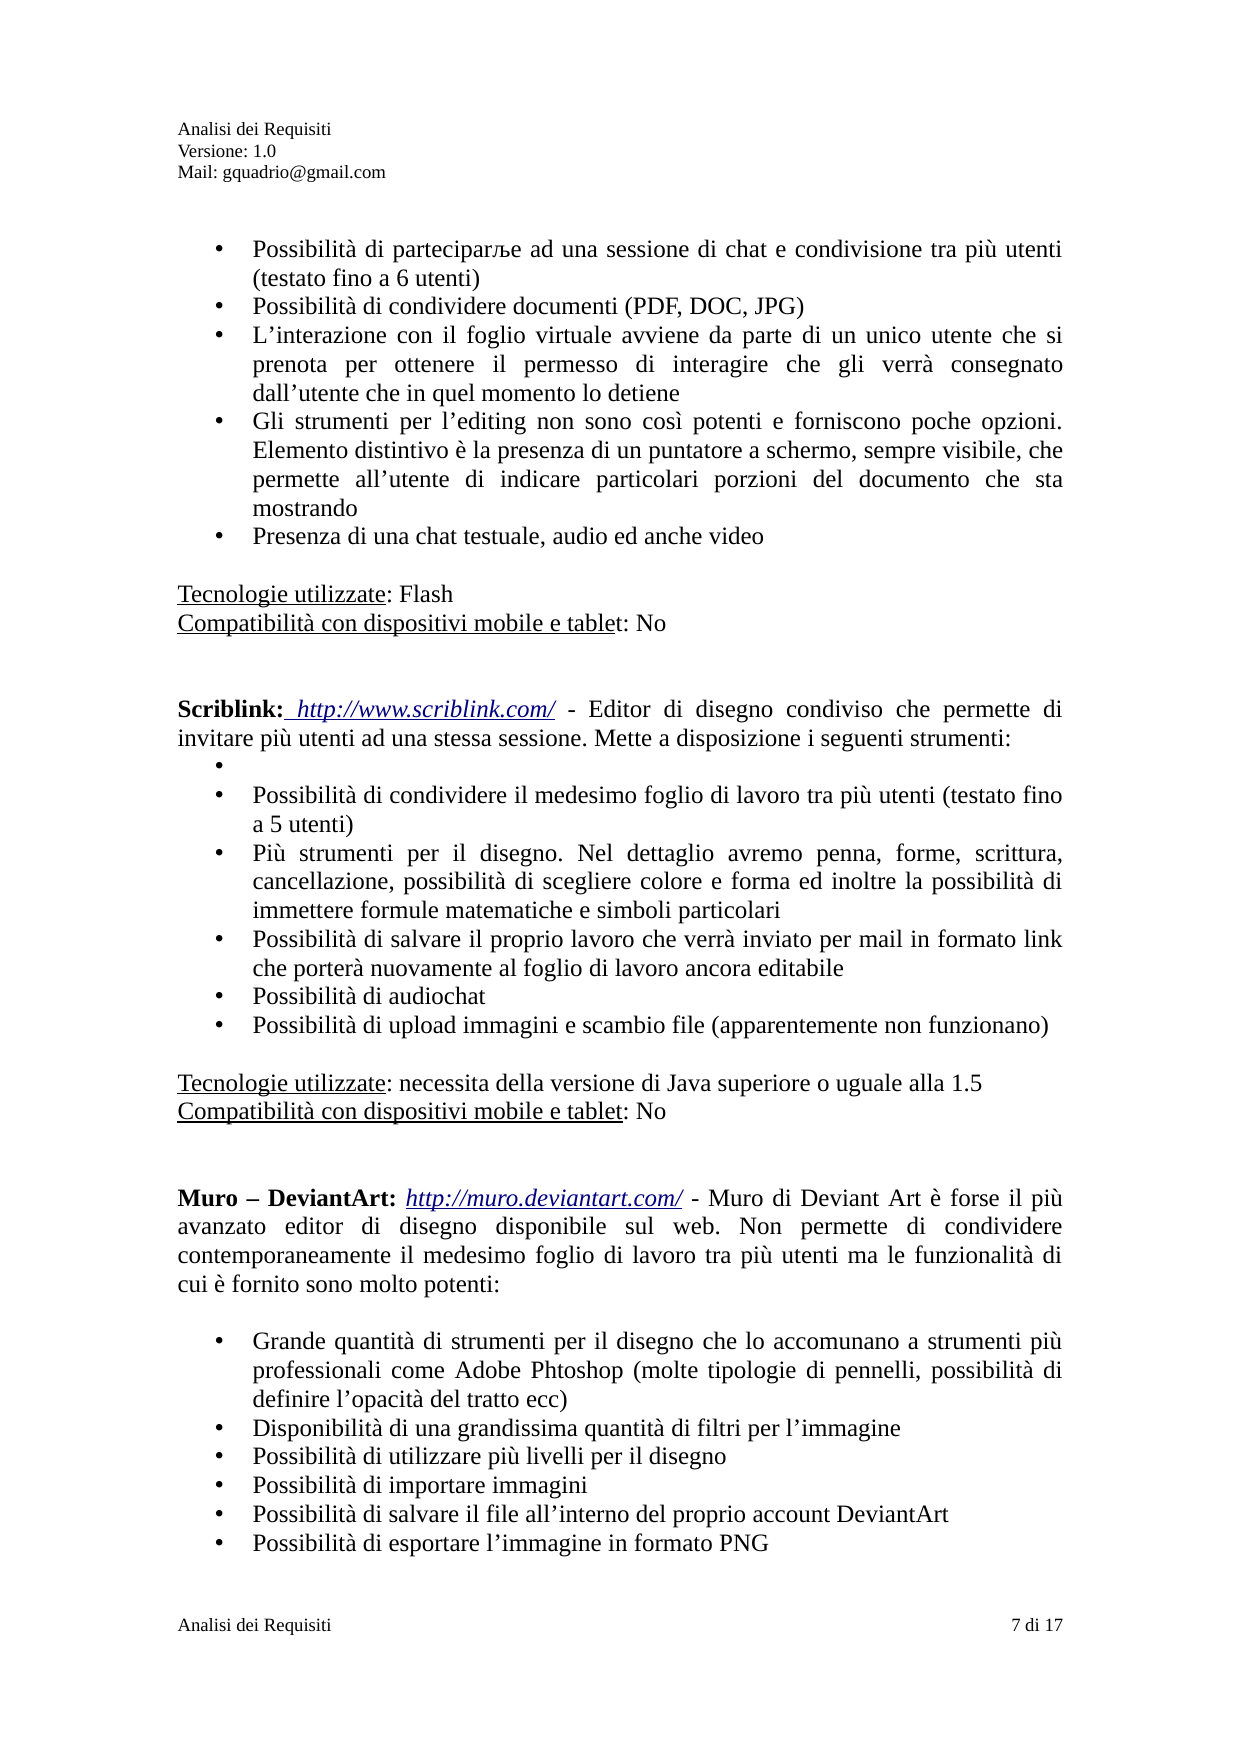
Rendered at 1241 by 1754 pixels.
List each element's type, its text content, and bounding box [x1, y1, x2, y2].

text Compatibilità con dispositivi mobile e tablet: No [177, 608, 1063, 636]
list Possibilità di salvare il proprio lavoro che verrà inviato per mail in formato link che porterà nuovamente al foglio di lavoro ancora editabile [215, 924, 1063, 981]
list Possibilità di importare immagini [215, 1470, 1063, 1499]
list Possibilità di condividere il medesimo foglio di lavoro tra più utenti (testato fino a 5 utenti) [215, 780, 1063, 838]
list Possibilità di upload immagini e scambio file (apparentemente non funzionano) [215, 1010, 1063, 1039]
list Possibilità di audiochat [215, 981, 1063, 1010]
text Scriblink: http://www.scriblink.com/ - Editor di disegno condiviso che permette di invitare più utenti ad una stessa sessione. Mette a disposizione i seguenti strumenti: [177, 694, 1063, 751]
list Grande quantità di strumenti per il disegno che lo accomunano a strumenti più professionali come Adobe Phtoshop (molte tipologie di pennelli, possibilità di definire l’opacità del tratto ecc) [215, 1326, 1063, 1413]
text Tecnologie utilizzate: necessita della versione di Java superiore o uguale alla 1.5 [177, 1068, 1063, 1096]
list Possibilità di parteciparљe ad una sessione di chat e condivisione tra più utenti (testato fino a 6 utenti) [215, 234, 1063, 291]
text Tecnologie utilizzate: Flash [177, 579, 1063, 608]
list Possibilità di esportare l’immagine in formato PNG [215, 1528, 1063, 1556]
list Presenza di una chat testuale, audio ed anche video [215, 521, 1063, 550]
text Compatibilità con dispositivi mobile e tablet: No [177, 1096, 1063, 1125]
list Più strumenti per il disegno. Nel dettaglio avremo penna, forme, scrittura, cancellazione, possibilità di scegliere colore e forma ed inoltre la possibilità di immettere formule matematiche e simboli particolari [215, 838, 1063, 924]
list Possibilità di condividere documenti (PDF, DOC, JPG) [215, 291, 1063, 320]
list Gli strumenti per l’editing non sono così potenti e forniscono poche opzioni. Elemento distintivo è la presenza di un puntatore a schermo, sempre visibile, che permette all’utente di indicare particolari porzioni del documento che sta mostrando [215, 406, 1063, 521]
list Possibilità di salvare il file all’interno del proprio account DeviantArt [215, 1499, 1063, 1528]
list L’interazione con il foglio virtuale avviene da parte di un unico utente che si prenota per ottenere il permesso di interagire che gli verrà consegnato dall’utente che in quel momento lo detiene [215, 320, 1063, 406]
text Muro – DeviantArt: http://muro.deviantart.com/ - Muro di Deviant Art è forse il più avanzato editor di disegno disponibile sul web. Non permette di condividere contemporaneamente il medesimo foglio di lavoro tra più utenti ma le funzionalità di cui è fornito sono molto potenti: [177, 1183, 1063, 1298]
list Possibilità di utilizzare più livelli per il disegno [215, 1441, 1063, 1470]
list Disponibilità di una grandissima quantità di filtri per l’immagine [215, 1413, 1063, 1441]
